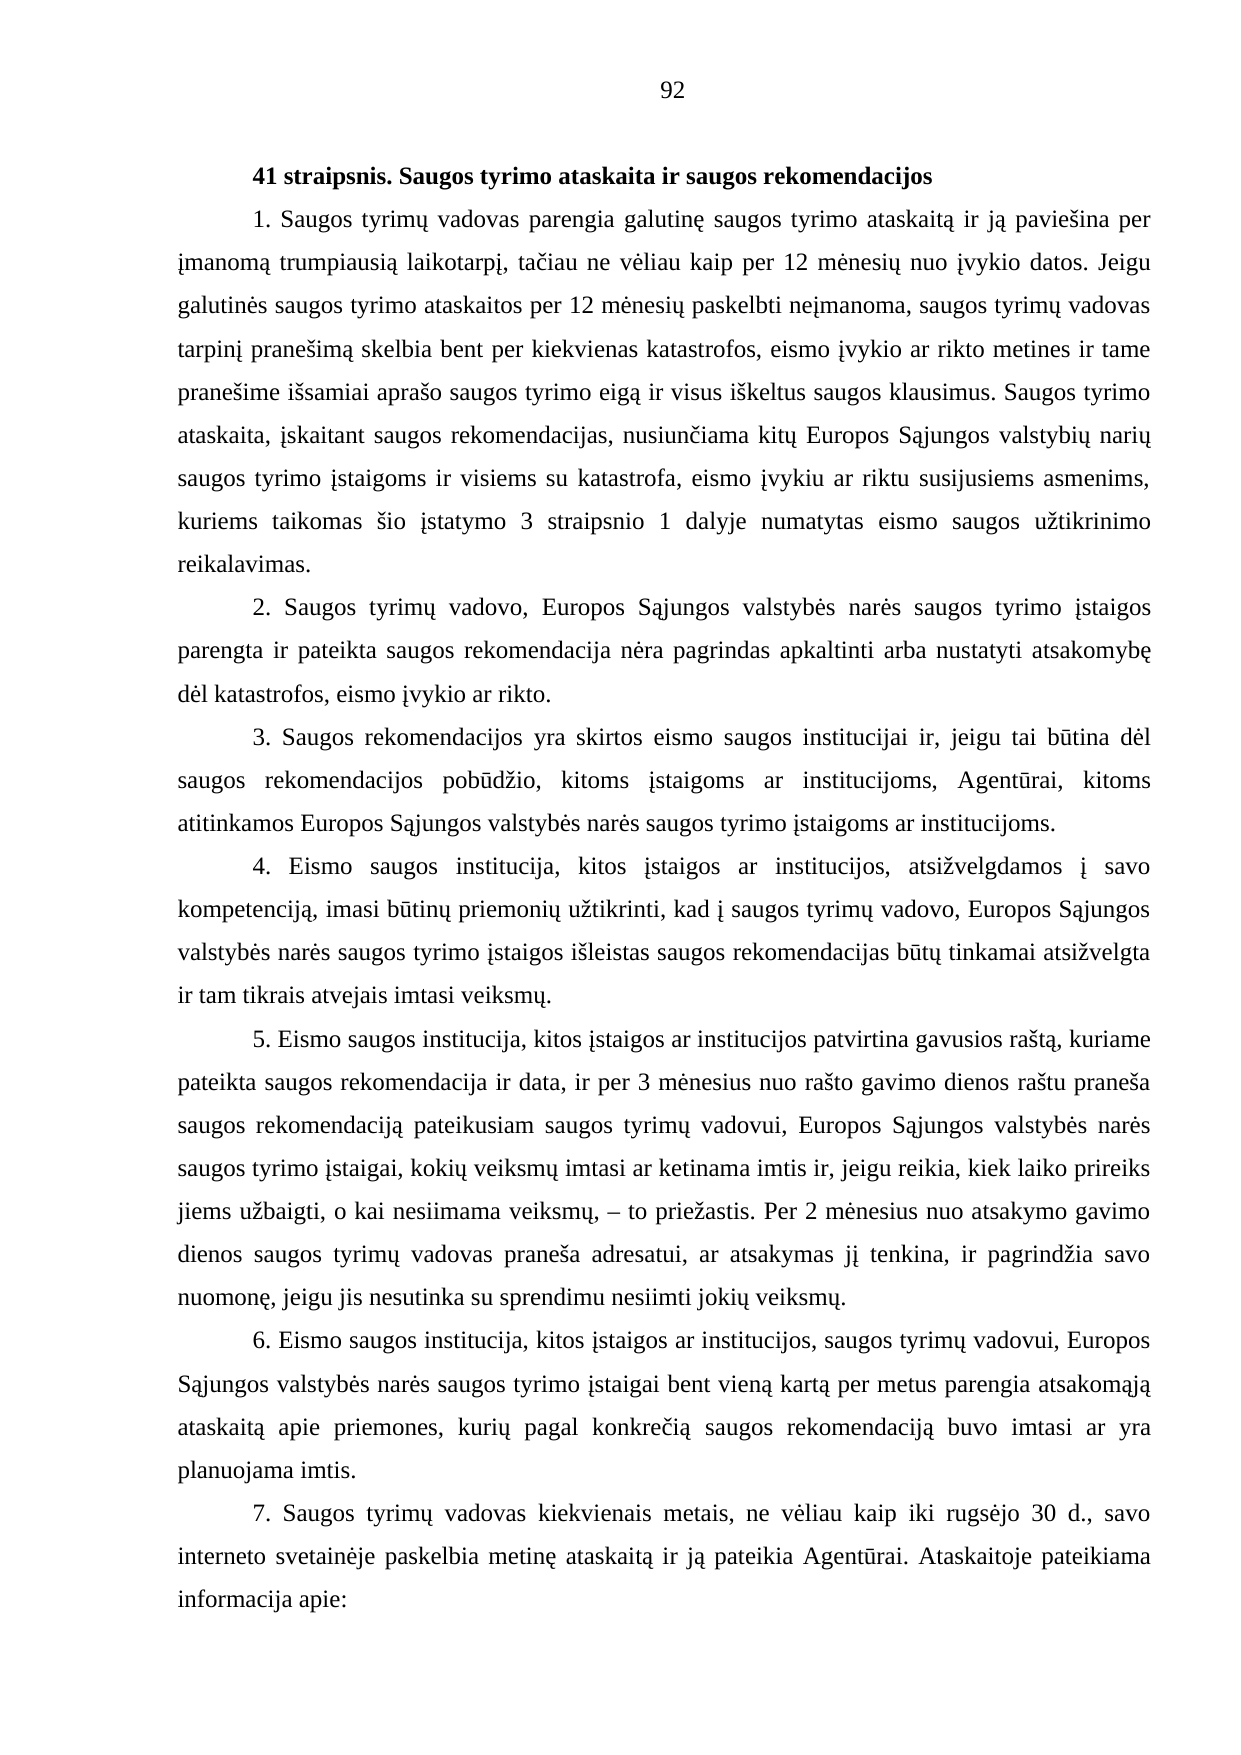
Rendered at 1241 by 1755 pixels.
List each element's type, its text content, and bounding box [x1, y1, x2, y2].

text 5. Eismo saugos institucija, kitos įstaigos ar institucijos patvirtina gavusios raštą, kuriame pateikta saugos rekomendacija ir data, ir per 3 mėnesius nuo rašto gavimo dienos raštu praneša saugos rekomendaciją pateikusiam saugos tyrimų vadovui, Europos Sąjungos valstybės narės saugos tyrimo įstaigai, kokių veiksmų imtasi ar ketinama imtis ir, jeigu reikia, kiek laiko prireiks jiems užbaigti, o kai nesiimama veiksmų, – to priežastis. Per 2 mėnesius nuo atsakymo gavimo dienos saugos tyrimų vadovas praneša adresatui, ar atsakymas jį tenkina, ir pagrindžia savo nuomonę, jeigu jis nesutinka su sprendimu nesiimti jokių veiksmų. [177, 1024, 1152, 1311]
text 41 straipsnis. Saugos tyrimo ataskaita ir saugos rekomendacijos [177, 161, 1152, 190]
text 4. Eismo saugos institucija, kitos įstaigos ar institucijos, atsižvelgdamos į savo kompetenciją, imasi būtinų priemonių užtikrinti, kad į saugos tyrimų vadovo, Europos Sąjungos valstybės narės saugos tyrimo įstaigos išleistas saugos rekomendacijas būtų tinkamai atsižvelgta ir tam tikrais atvejais imtasi veiksmų. [177, 851, 1152, 1009]
text 3. Saugos rekomendacijos yra skirtos eismo saugos institucijai ir, jeigu tai būtina dėl saugos rekomendacijos pobūdžio, kitoms įstaigoms ar institucijoms, Agentūrai, kitoms atitinkamos Europos Sąjungos valstybės narės saugos tyrimo įstaigoms ar institucijoms. [177, 722, 1152, 837]
text 6. Eismo saugos institucija, kitos įstaigos ar institucijos, saugos tyrimų vadovui, Europos Sąjungos valstybės narės saugos tyrimo įstaigai bent vieną kartą per metus parengia atsakomąją ataskaitą apie priemones, kurių pagal konkrečią saugos rekomendaciją buvo imtasi ar yra planuojama imtis. [177, 1326, 1152, 1484]
text 1. Saugos tyrimų vadovas parengia galutinę saugos tyrimo ataskaitą ir ją paviešina per įmanomą trumpiausią laikotarpį, tačiau ne vėliau kaip per 12 mėnesių nuo įvykio datos. Jeigu galutinės saugos tyrimo ataskaitos per 12 mėnesių paskelbti neįmanoma, saugos tyrimų vadovas tarpinį pranešimą skelbia bent per kiekvienas katastrofos, eismo įvykio ar rikto metines ir tame pranešime išsamiai aprašo saugos tyrimo eigą ir visus iškeltus saugos klausimus. Saugos tyrimo ataskaita, įskaitant saugos rekomendacijas, nusiunčiama kitų Europos Sąjungos valstybių narių saugos tyrimo įstaigoms ir visiems su katastrofa, eismo įvykiu ar riktu susijusiems asmenims, kuriems taikomas šio įstatymo 3 straipsnio 1 dalyje numatytas eismo saugos užtikrinimo reikalavimas. [177, 204, 1152, 578]
text 7. Saugos tyrimų vadovas kiekvienais metais, ne vėliau kaip iki rugsėjo 30 d., savo interneto svetainėje paskelbia metinę ataskaitą ir ją pateikia Agentūrai. Ataskaitoje pateikiama informacija apie: [177, 1498, 1152, 1613]
text 2. Saugos tyrimų vadovo, Europos Sąjungos valstybės narės saugos tyrimo įstaigos parengta ir pateikta saugos rekomendacija nėra pagrindas apkaltinti arba nustatyti atsakomybę dėl katastrofos, eismo įvykio ar rikto. [177, 592, 1152, 707]
